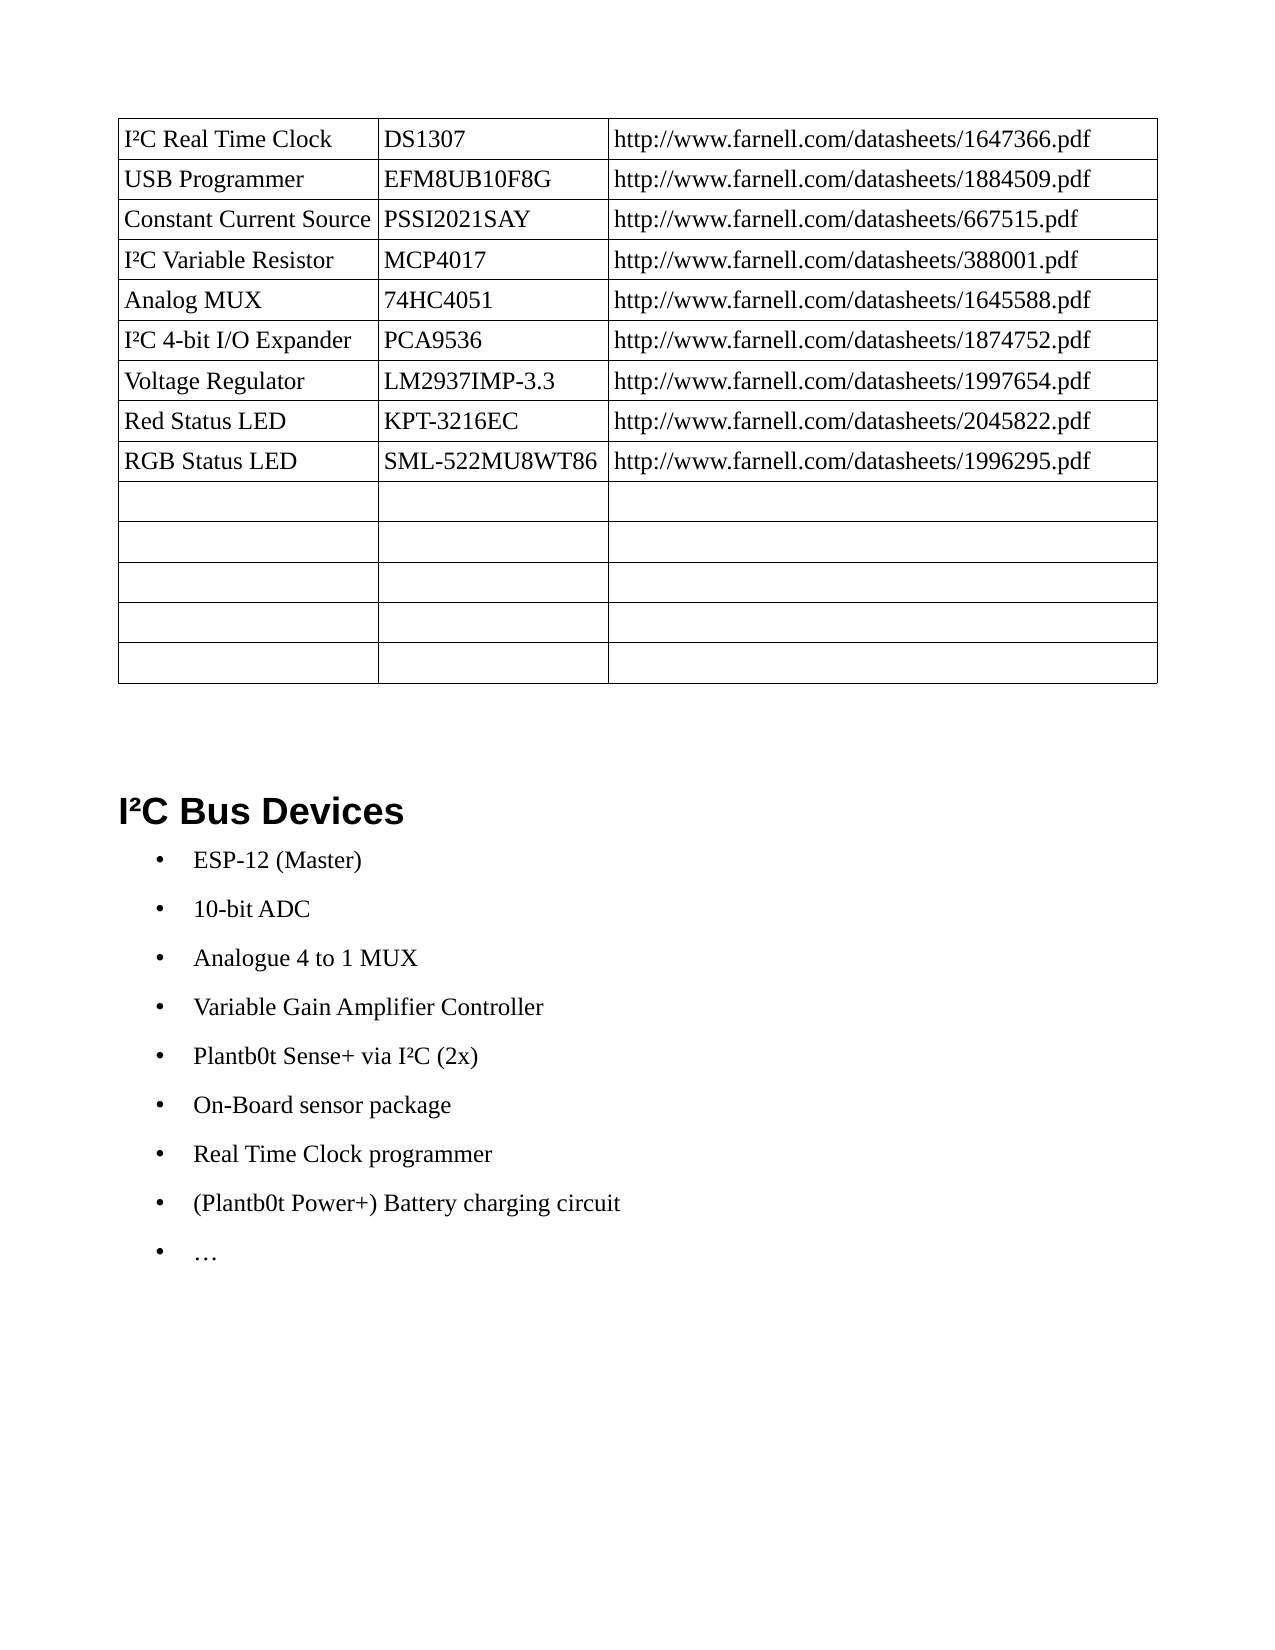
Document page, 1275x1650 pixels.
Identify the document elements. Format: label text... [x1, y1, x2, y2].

table_cell SML-522MU8WT86 [379, 442, 608, 481]
table_cell [609, 603, 1157, 642]
table_cell DS1307 [379, 119, 608, 158]
table_cell [119, 563, 378, 602]
table_cell [609, 643, 1157, 682]
table_cell http://www.farnell.com/datasheets/1645588.pdf [609, 280, 1157, 320]
list … [156, 1237, 1157, 1266]
list Plantb0t Sense+ via I²C (2x) [156, 1041, 1157, 1070]
table_cell EFM8UB10F8G [379, 160, 608, 199]
list On-Board sensor package [156, 1090, 1157, 1119]
list (Plantb0t Power+) Battery charging circuit [156, 1188, 1157, 1217]
table_cell [119, 603, 378, 642]
table_cell [379, 603, 608, 642]
list Variable Gain Amplifier Controller [156, 992, 1157, 1021]
list ESP-12 (Master) [156, 845, 1157, 874]
table_cell PCA9536 [379, 321, 608, 360]
table_cell Voltage Regulator [119, 361, 378, 400]
table_cell http://www.farnell.com/datasheets/1647366.pdf [609, 119, 1157, 158]
table_cell [379, 563, 608, 602]
table_cell [379, 522, 608, 562]
table_cell Constant Current Source [119, 200, 378, 239]
table_cell http://www.farnell.com/datasheets/1884509.pdf [609, 160, 1157, 199]
table_cell [379, 643, 608, 682]
table_cell [609, 482, 1157, 521]
table_cell http://www.farnell.com/datasheets/1874752.pdf [609, 321, 1157, 360]
table_cell 74HC4051 [379, 280, 608, 320]
table_cell http://www.farnell.com/datasheets/1996295.pdf [609, 442, 1157, 481]
table_cell http://www.farnell.com/datasheets/2045822.pdf [609, 401, 1157, 441]
table_cell [119, 522, 378, 562]
table_cell MCP4017 [379, 240, 608, 279]
table_cell LM2937IMP-3.3 [379, 361, 608, 400]
list 10-bit ADC [156, 894, 1157, 923]
table_cell USB Programmer [119, 160, 378, 199]
table_cell http://www.farnell.com/datasheets/667515.pdf [609, 200, 1157, 239]
table_cell http://www.farnell.com/datasheets/388001.pdf [609, 240, 1157, 279]
table_cell PSSI2021SAY [379, 200, 608, 239]
table_cell [119, 482, 378, 521]
table_cell I²C 4-bit I/O Expander [119, 321, 378, 360]
table_cell KPT-3216EC [379, 401, 608, 441]
table_cell I²C Real Time Clock [119, 119, 378, 158]
table_cell Analog MUX [119, 280, 378, 320]
subtitle I²C Bus Devices [118, 789, 1157, 832]
table_cell [609, 522, 1157, 562]
table_cell Red Status LED [119, 401, 378, 441]
list Analogue 4 to 1 MUX [156, 943, 1157, 972]
table_cell [609, 563, 1157, 602]
table_cell RGB Status LED [119, 442, 378, 481]
table_cell [119, 643, 378, 682]
table_cell [379, 482, 608, 521]
list Real Time Clock programmer [156, 1139, 1157, 1168]
table_cell http://www.farnell.com/datasheets/1997654.pdf [609, 361, 1157, 400]
table_cell I²C Variable Resistor [119, 240, 378, 279]
